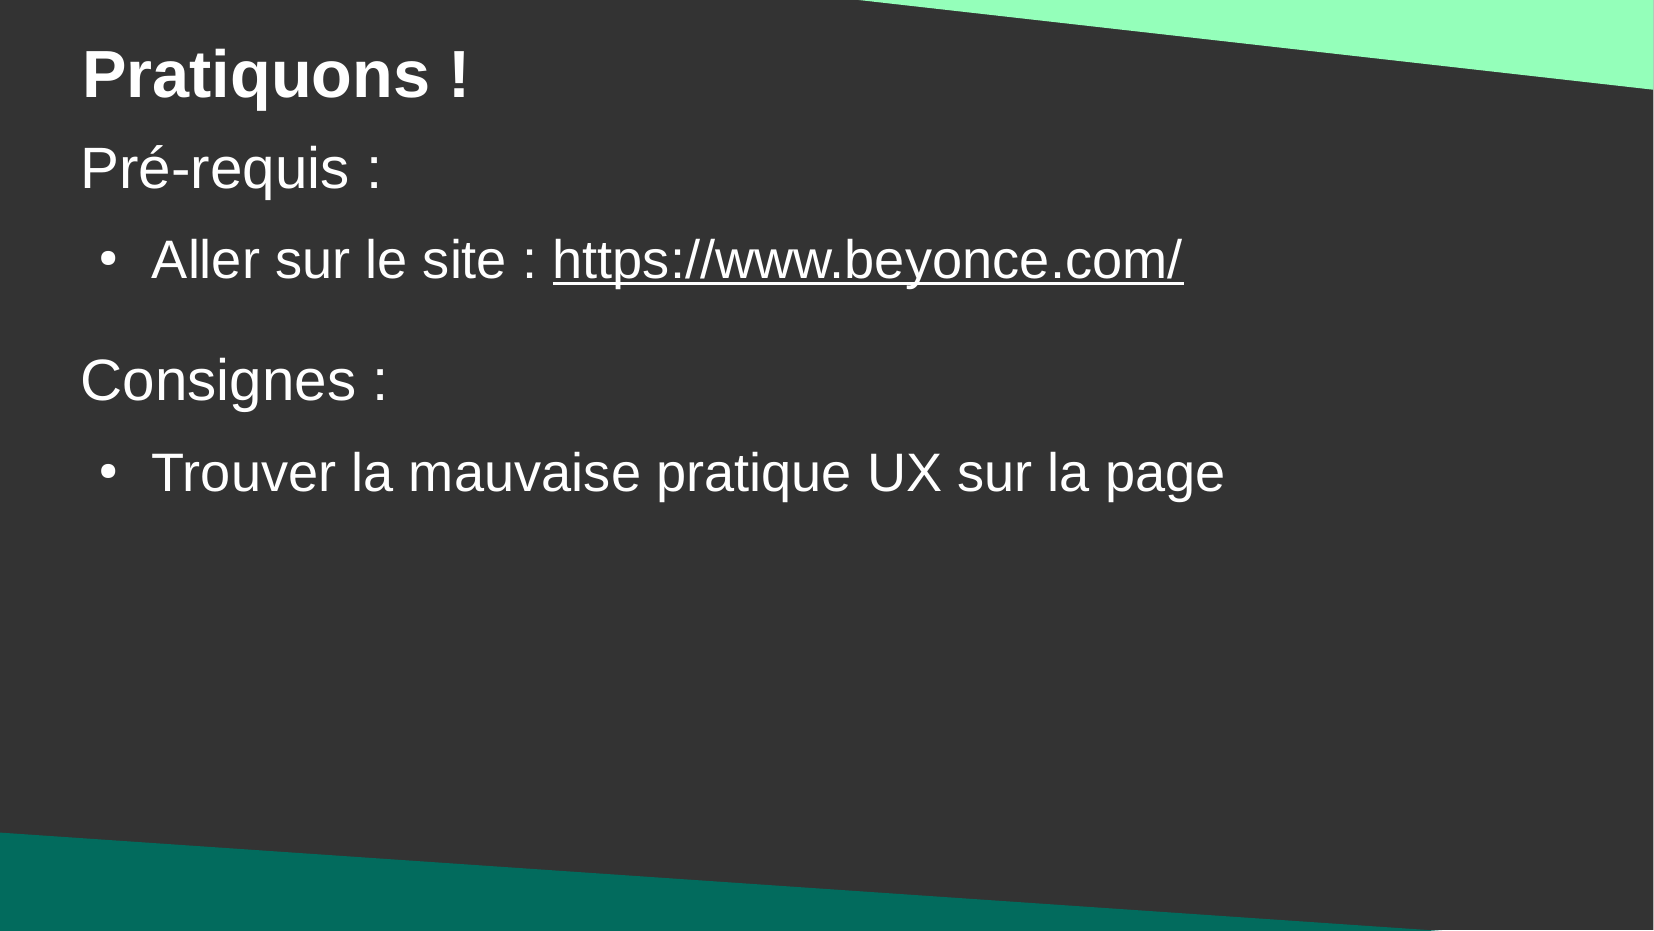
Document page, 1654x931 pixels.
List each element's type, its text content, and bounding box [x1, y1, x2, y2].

text_box [858, 0, 1654, 90]
list Pré-requis : Aller sur le site : https://www.beyonce.com/ [80, 135, 1620, 296]
list Consignes : Trouver la mauvaise pratique UX sur la page [80, 348, 1620, 508]
title Pratiquons ! [82, 37, 1571, 114]
